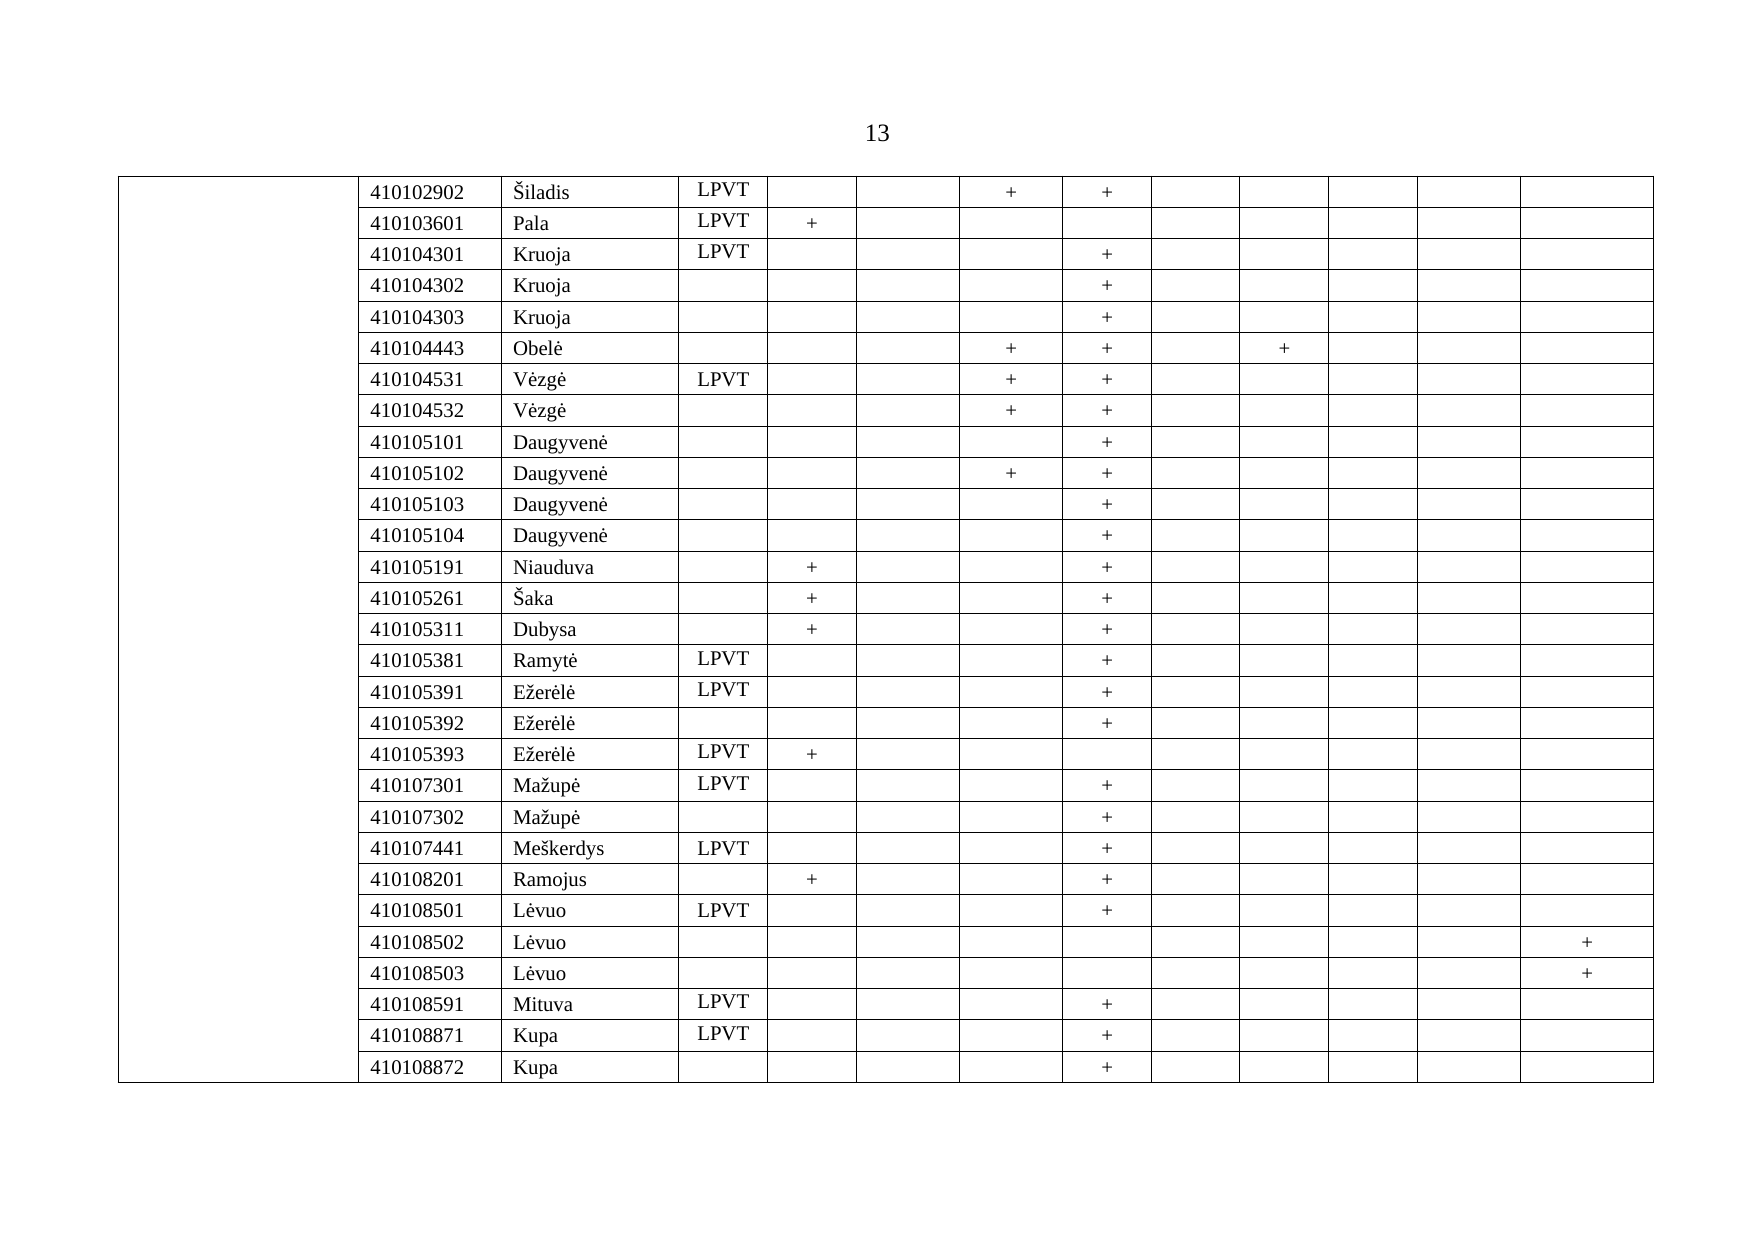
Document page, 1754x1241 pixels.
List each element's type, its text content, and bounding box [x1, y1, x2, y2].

table_cell [1152, 770, 1239, 801]
table_cell [1152, 177, 1239, 207]
table_cell [1418, 864, 1520, 894]
table_cell [960, 208, 1062, 238]
table_cell [679, 458, 767, 488]
table_cell [1152, 489, 1239, 519]
table_cell [1418, 364, 1520, 394]
table_cell [679, 583, 767, 613]
table_cell + [1063, 427, 1151, 457]
table_cell + [960, 177, 1062, 207]
table_cell [1240, 708, 1328, 738]
table_cell [1152, 645, 1239, 676]
table_cell + [1063, 239, 1151, 269]
table_cell Kupa [502, 1052, 678, 1082]
table_cell [679, 270, 767, 301]
table_cell [1240, 364, 1328, 394]
table_cell [960, 833, 1062, 863]
table_cell + [1063, 270, 1151, 301]
table_cell [1240, 520, 1328, 551]
table_cell [960, 270, 1062, 301]
table_cell [1521, 1020, 1653, 1051]
table_cell [857, 1052, 959, 1082]
table_cell Mituva [502, 989, 678, 1019]
table_cell [1329, 739, 1417, 769]
table_cell [1521, 458, 1653, 488]
table_cell + [1063, 395, 1151, 426]
table_cell [1418, 958, 1520, 988]
table_cell [1521, 364, 1653, 394]
table_cell 410104531 [359, 364, 501, 394]
table_cell [1329, 583, 1417, 613]
table_cell + [1063, 1052, 1151, 1082]
table_cell [1521, 583, 1653, 613]
table_cell [768, 802, 856, 832]
table_cell + [1063, 802, 1151, 832]
table_cell + [1063, 708, 1151, 738]
table_cell [1521, 770, 1653, 801]
table_cell [1521, 645, 1653, 676]
table_cell [1418, 489, 1520, 519]
table_cell [1521, 395, 1653, 426]
table_cell [857, 489, 959, 519]
table_cell [1521, 895, 1653, 926]
table_cell Kruoja [502, 270, 678, 301]
table_cell [1418, 1052, 1520, 1082]
table_cell Vėzgė [502, 364, 678, 394]
table_cell [1240, 177, 1328, 207]
table_cell [960, 302, 1062, 332]
table_cell [857, 927, 959, 957]
table_cell Ežerėlė [502, 739, 678, 769]
table_cell [960, 520, 1062, 551]
table_cell [679, 614, 767, 644]
table_cell [1152, 583, 1239, 613]
table_cell [1240, 1052, 1328, 1082]
table_cell [960, 989, 1062, 1019]
table_cell 410108502 [359, 927, 501, 957]
table_cell LPVT [679, 739, 767, 769]
table_cell [1329, 395, 1417, 426]
table_cell 410104532 [359, 395, 501, 426]
table_cell [1240, 645, 1328, 676]
table_cell Ramytė [502, 645, 678, 676]
table_cell Mažupė [502, 802, 678, 832]
table_cell [1521, 489, 1653, 519]
table_cell [768, 489, 856, 519]
table_cell 410107301 [359, 770, 501, 801]
table_cell + [960, 364, 1062, 394]
table_cell [857, 802, 959, 832]
table_cell [1521, 520, 1653, 551]
table_cell [768, 333, 856, 363]
table_cell [1329, 1020, 1417, 1051]
table_cell [1521, 333, 1653, 363]
table_cell + [1063, 364, 1151, 394]
table_cell + [1063, 645, 1151, 676]
table_cell [768, 645, 856, 676]
table_cell [1521, 239, 1653, 269]
table_cell [679, 427, 767, 457]
table_cell [1329, 239, 1417, 269]
table_cell [857, 739, 959, 769]
table_cell [1521, 864, 1653, 894]
table_cell [1152, 520, 1239, 551]
table_cell [1521, 177, 1653, 207]
table_cell [679, 958, 767, 988]
table_cell Niauduva [502, 552, 678, 582]
table_cell [1521, 208, 1653, 238]
table_cell [1329, 989, 1417, 1019]
table_cell 410108871 [359, 1020, 501, 1051]
table_cell Kruoja [502, 239, 678, 269]
table_cell [1152, 989, 1239, 1019]
table_cell Daugyvenė [502, 489, 678, 519]
table_cell [960, 708, 1062, 738]
table_cell [768, 958, 856, 988]
table_cell [1152, 833, 1239, 863]
table_cell [1418, 1020, 1520, 1051]
table_cell LPVT [679, 239, 767, 269]
table_cell [768, 520, 856, 551]
table_cell Lėvuo [502, 927, 678, 957]
table_cell [1152, 552, 1239, 582]
table_cell + [1240, 333, 1328, 363]
table_cell [1418, 770, 1520, 801]
table_cell 410108503 [359, 958, 501, 988]
table_cell [1418, 645, 1520, 676]
table_cell [960, 677, 1062, 707]
table_cell [768, 395, 856, 426]
table_cell [1418, 458, 1520, 488]
table_cell LPVT [679, 833, 767, 863]
table_cell [1063, 739, 1151, 769]
table_cell [1329, 770, 1417, 801]
table_cell [857, 895, 959, 926]
table_cell [1152, 333, 1239, 363]
table_cell [1152, 364, 1239, 394]
table_cell [1329, 364, 1417, 394]
table_cell [1329, 208, 1417, 238]
table_cell 410105104 [359, 520, 501, 551]
table_cell [679, 864, 767, 894]
table_cell + [1063, 864, 1151, 894]
table_cell [1329, 927, 1417, 957]
table_cell [960, 958, 1062, 988]
table_cell [1240, 677, 1328, 707]
table_cell 410105393 [359, 739, 501, 769]
table_cell [679, 802, 767, 832]
table_cell [1329, 864, 1417, 894]
table_cell 410108591 [359, 989, 501, 1019]
table_cell [857, 864, 959, 894]
table_cell 410105101 [359, 427, 501, 457]
table_cell [960, 1052, 1062, 1082]
table_cell [1240, 739, 1328, 769]
table_cell [1152, 802, 1239, 832]
table_cell [1152, 208, 1239, 238]
table_cell + [1063, 302, 1151, 332]
table_cell [1329, 645, 1417, 676]
table_cell [1240, 927, 1328, 957]
table_cell LPVT [679, 208, 767, 238]
table_cell [1329, 520, 1417, 551]
table_cell [960, 645, 1062, 676]
table_cell [1152, 614, 1239, 644]
table_cell [1329, 833, 1417, 863]
table_cell [1240, 958, 1328, 988]
table_cell Lėvuo [502, 895, 678, 926]
table_cell [1521, 1052, 1653, 1082]
table_cell [857, 614, 959, 644]
table_cell LPVT [679, 364, 767, 394]
table_cell [1240, 614, 1328, 644]
table_cell + [1521, 927, 1653, 957]
table_cell 410102902 [359, 177, 501, 207]
table_cell [857, 364, 959, 394]
table_cell [1521, 802, 1653, 832]
table_cell [857, 520, 959, 551]
table_cell [1418, 333, 1520, 363]
table_cell [1418, 427, 1520, 457]
table_cell [768, 927, 856, 957]
table_cell [960, 802, 1062, 832]
table_cell Ramojus [502, 864, 678, 894]
table_cell LPVT [679, 645, 767, 676]
table_cell [768, 770, 856, 801]
table_cell [679, 333, 767, 363]
table_cell + [1063, 177, 1151, 207]
table_cell [1418, 177, 1520, 207]
table_cell 410105391 [359, 677, 501, 707]
table_cell [1521, 427, 1653, 457]
table_cell [960, 739, 1062, 769]
table_cell [960, 427, 1062, 457]
table_cell [1418, 239, 1520, 269]
table_cell [1329, 458, 1417, 488]
table_cell [1418, 708, 1520, 738]
table_cell [960, 1020, 1062, 1051]
table_cell [1152, 239, 1239, 269]
table_cell [1329, 427, 1417, 457]
table_cell [679, 302, 767, 332]
table_cell Šiladis [502, 177, 678, 207]
table_cell + [1063, 677, 1151, 707]
table_cell [768, 177, 856, 207]
table_cell + [1063, 770, 1151, 801]
table_cell 410107302 [359, 802, 501, 832]
table_cell [1152, 927, 1239, 957]
table_cell [857, 302, 959, 332]
table_cell [857, 958, 959, 988]
table_cell LPVT [679, 1020, 767, 1051]
table_cell [1240, 395, 1328, 426]
table_cell [1521, 708, 1653, 738]
table_cell + [1063, 833, 1151, 863]
table_cell Mažupė [502, 770, 678, 801]
table_cell [857, 583, 959, 613]
table_cell [768, 1020, 856, 1051]
table_cell [857, 708, 959, 738]
table_cell [1240, 208, 1328, 238]
table_cell [679, 520, 767, 551]
table_cell Kupa [502, 1020, 678, 1051]
table_cell [857, 833, 959, 863]
table_cell [857, 552, 959, 582]
table_cell [1329, 895, 1417, 926]
table_cell [1521, 833, 1653, 863]
table_cell + [1063, 489, 1151, 519]
table_cell [679, 552, 767, 582]
table_cell + [1063, 520, 1151, 551]
table_cell 410108201 [359, 864, 501, 894]
table_cell [857, 333, 959, 363]
table_cell [768, 427, 856, 457]
table_cell [679, 489, 767, 519]
table_cell [1152, 427, 1239, 457]
table_cell [119, 177, 358, 1082]
table_cell [768, 364, 856, 394]
table_cell Meškerdys [502, 833, 678, 863]
table_cell [1240, 427, 1328, 457]
table_cell [960, 614, 1062, 644]
table_cell [1418, 989, 1520, 1019]
table_cell [1240, 770, 1328, 801]
table_cell [768, 302, 856, 332]
table_cell [1240, 583, 1328, 613]
table_cell [679, 395, 767, 426]
table_cell [679, 1052, 767, 1082]
table_cell [1329, 1052, 1417, 1082]
table_cell LPVT [679, 677, 767, 707]
table_cell + [768, 552, 856, 582]
table_cell [1240, 989, 1328, 1019]
table_cell [1152, 895, 1239, 926]
table_cell [1418, 552, 1520, 582]
table_cell [1240, 864, 1328, 894]
table_cell Daugyvenė [502, 520, 678, 551]
table_cell [1418, 677, 1520, 707]
table_cell LPVT [679, 770, 767, 801]
table_cell [1521, 677, 1653, 707]
table_cell [857, 458, 959, 488]
table_cell + [1063, 1020, 1151, 1051]
table_cell [768, 833, 856, 863]
table_cell Dubysa [502, 614, 678, 644]
table_cell [1329, 802, 1417, 832]
table_cell [960, 864, 1062, 894]
table_cell [1329, 270, 1417, 301]
table_cell 410105191 [359, 552, 501, 582]
table_cell [857, 645, 959, 676]
table_cell [1152, 677, 1239, 707]
table_cell [1063, 958, 1151, 988]
table_cell [1329, 333, 1417, 363]
table_cell [960, 583, 1062, 613]
table_cell 410105261 [359, 583, 501, 613]
table_cell [1063, 208, 1151, 238]
table_cell [1152, 270, 1239, 301]
table_cell [857, 395, 959, 426]
table_cell [1152, 958, 1239, 988]
table_cell [1152, 1020, 1239, 1051]
table_cell [857, 208, 959, 238]
table_cell [960, 552, 1062, 582]
table_cell + [1063, 333, 1151, 363]
table_cell + [1521, 958, 1653, 988]
table_cell [960, 770, 1062, 801]
table_cell + [1063, 614, 1151, 644]
table_cell [1240, 552, 1328, 582]
table_cell Lėvuo [502, 958, 678, 988]
table_cell 410105311 [359, 614, 501, 644]
table_cell [768, 895, 856, 926]
table_cell [857, 770, 959, 801]
table_cell 410108872 [359, 1052, 501, 1082]
table_cell LPVT [679, 895, 767, 926]
table_cell [679, 708, 767, 738]
table_cell [768, 239, 856, 269]
table_cell + [960, 333, 1062, 363]
table_cell [1152, 708, 1239, 738]
table_cell [857, 677, 959, 707]
table_cell + [1063, 458, 1151, 488]
table_cell [1418, 302, 1520, 332]
table_cell 410104443 [359, 333, 501, 363]
table_cell [1418, 270, 1520, 301]
table_cell [679, 927, 767, 957]
table_cell [1521, 270, 1653, 301]
table_cell 410105102 [359, 458, 501, 488]
table_cell + [960, 395, 1062, 426]
table_cell [768, 708, 856, 738]
table_cell [1418, 802, 1520, 832]
table_cell [768, 458, 856, 488]
table_cell 410107441 [359, 833, 501, 863]
table_cell LPVT [679, 989, 767, 1019]
table_cell + [1063, 552, 1151, 582]
table_cell [1329, 552, 1417, 582]
table_cell 410108501 [359, 895, 501, 926]
table_cell [1521, 614, 1653, 644]
table_cell [1329, 177, 1417, 207]
table_cell [768, 1052, 856, 1082]
table_cell 410104303 [359, 302, 501, 332]
table_cell [1152, 302, 1239, 332]
table_cell [1329, 708, 1417, 738]
table_cell [1240, 270, 1328, 301]
table_cell + [768, 208, 856, 238]
table_cell [1521, 302, 1653, 332]
table_cell [1240, 489, 1328, 519]
table_cell + [1063, 895, 1151, 926]
table_cell [1240, 833, 1328, 863]
table_cell Daugyvenė [502, 458, 678, 488]
table_cell [1329, 677, 1417, 707]
table_cell Obelė [502, 333, 678, 363]
table_cell [1418, 208, 1520, 238]
table_cell 410104302 [359, 270, 501, 301]
table_cell [1152, 864, 1239, 894]
table_cell [1329, 958, 1417, 988]
table_cell 410103601 [359, 208, 501, 238]
table_cell Kruoja [502, 302, 678, 332]
table_cell [960, 895, 1062, 926]
table_cell [1418, 739, 1520, 769]
table_cell Vėzgė [502, 395, 678, 426]
table_cell [768, 677, 856, 707]
table_cell [1521, 739, 1653, 769]
table_cell Ežerėlė [502, 708, 678, 738]
table_cell [960, 239, 1062, 269]
table_cell [1152, 739, 1239, 769]
table_cell [1240, 895, 1328, 926]
table_cell [768, 270, 856, 301]
table_cell [857, 989, 959, 1019]
table_cell [1418, 833, 1520, 863]
table_cell [857, 1020, 959, 1051]
table_cell + [960, 458, 1062, 488]
table_cell [1240, 458, 1328, 488]
table_cell [1418, 614, 1520, 644]
table_cell [857, 177, 959, 207]
table_cell [857, 239, 959, 269]
table_cell [1418, 520, 1520, 551]
table_cell [1152, 458, 1239, 488]
table_cell [857, 270, 959, 301]
table_cell [1152, 395, 1239, 426]
table_cell [1240, 239, 1328, 269]
table_cell [1418, 895, 1520, 926]
table_cell + [768, 614, 856, 644]
table_cell [1329, 302, 1417, 332]
table_cell [960, 927, 1062, 957]
table_cell Pala [502, 208, 678, 238]
table_cell [1521, 989, 1653, 1019]
table_cell + [768, 739, 856, 769]
table_cell [960, 489, 1062, 519]
table_cell + [768, 864, 856, 894]
table_cell [1329, 489, 1417, 519]
table_cell 410104301 [359, 239, 501, 269]
table_cell 410105381 [359, 645, 501, 676]
table_cell + [768, 583, 856, 613]
table_cell [1418, 583, 1520, 613]
table_cell Daugyvenė [502, 427, 678, 457]
table_cell [1152, 1052, 1239, 1082]
table_cell [1418, 927, 1520, 957]
table_cell [1521, 552, 1653, 582]
table_cell [1329, 614, 1417, 644]
table_cell Ežerėlė [502, 677, 678, 707]
table_cell [1063, 927, 1151, 957]
table_cell [1240, 1020, 1328, 1051]
table_cell 410105103 [359, 489, 501, 519]
table_cell [857, 427, 959, 457]
table_cell [1240, 302, 1328, 332]
table_cell Šaka [502, 583, 678, 613]
table_cell [768, 989, 856, 1019]
table_cell + [1063, 989, 1151, 1019]
table_cell + [1063, 583, 1151, 613]
table_cell 410105392 [359, 708, 501, 738]
table_cell [1240, 802, 1328, 832]
table_cell [1418, 395, 1520, 426]
table_cell LPVT [679, 177, 767, 207]
